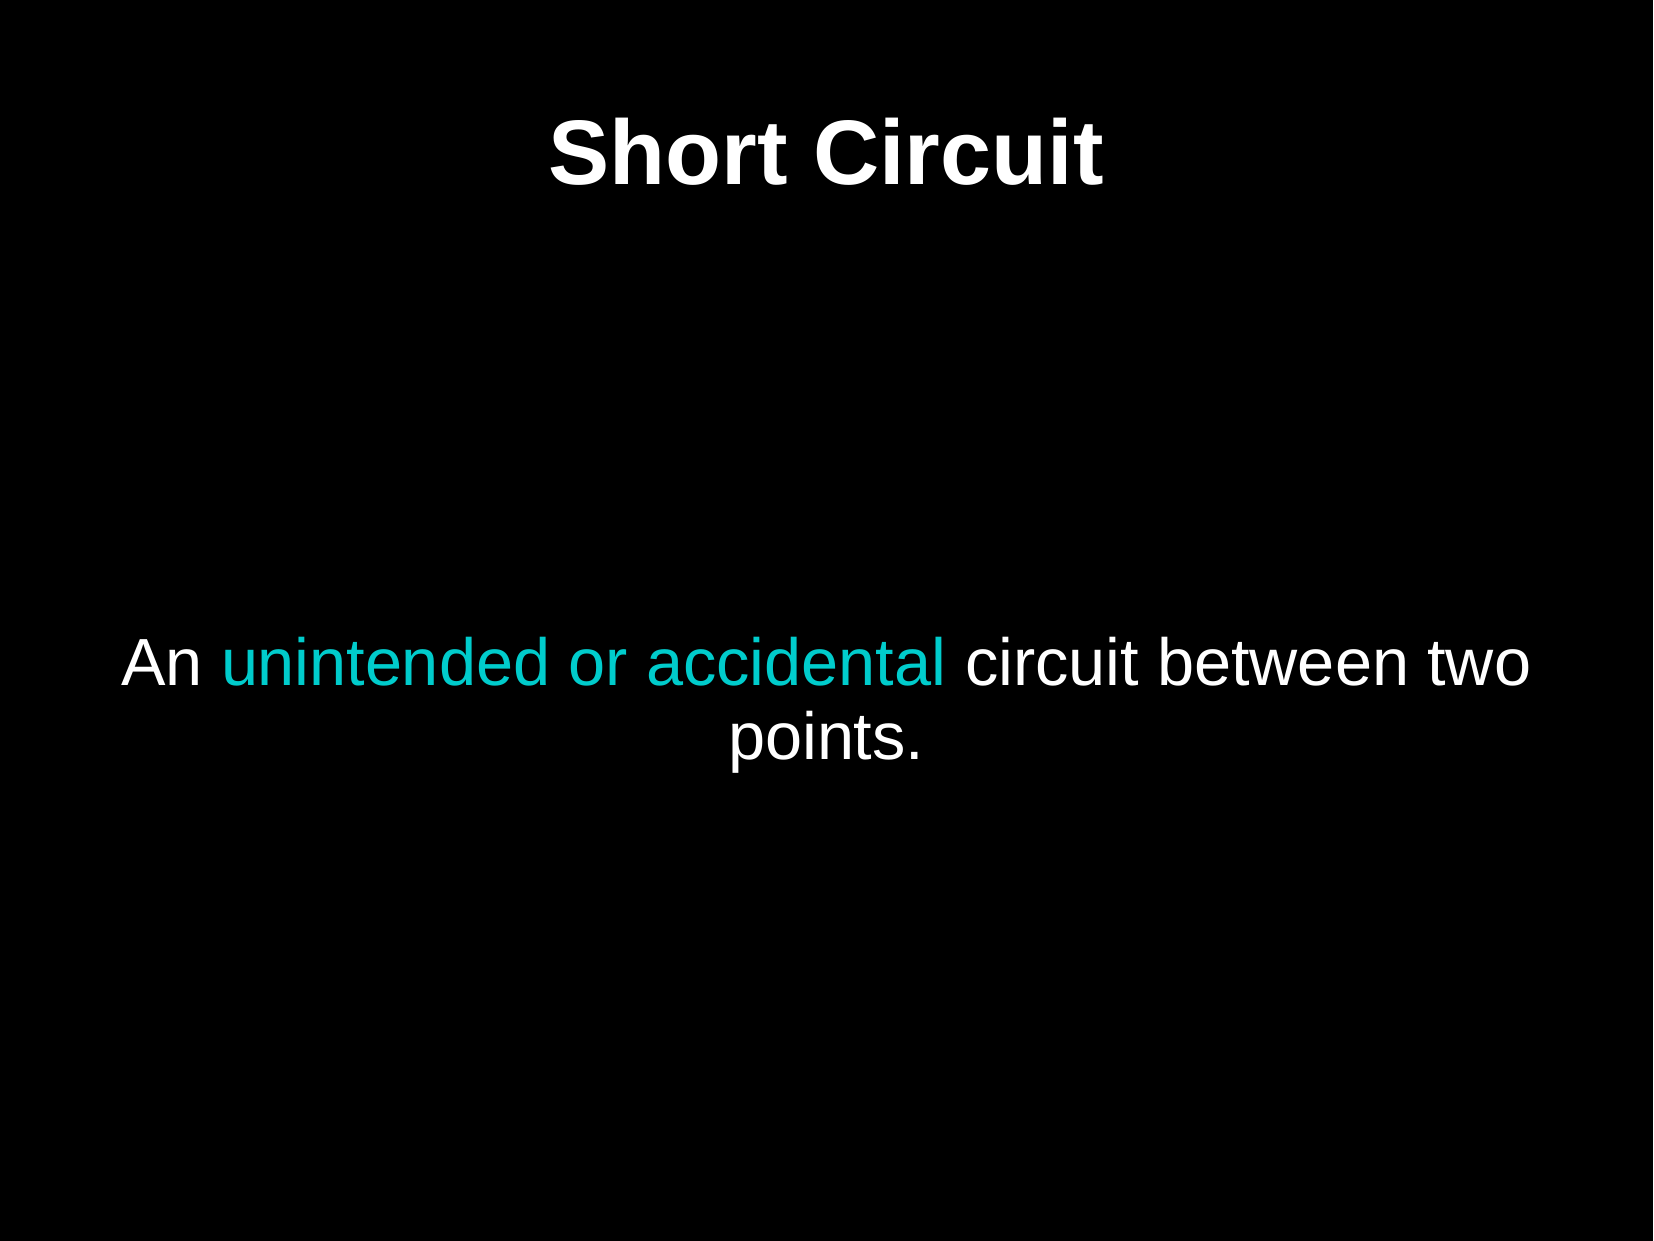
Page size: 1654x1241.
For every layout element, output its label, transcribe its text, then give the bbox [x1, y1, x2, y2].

subtitle An unintended or accidental circuit between two points. [82, 290, 1571, 1109]
title Short Circuit [82, 49, 1571, 257]
